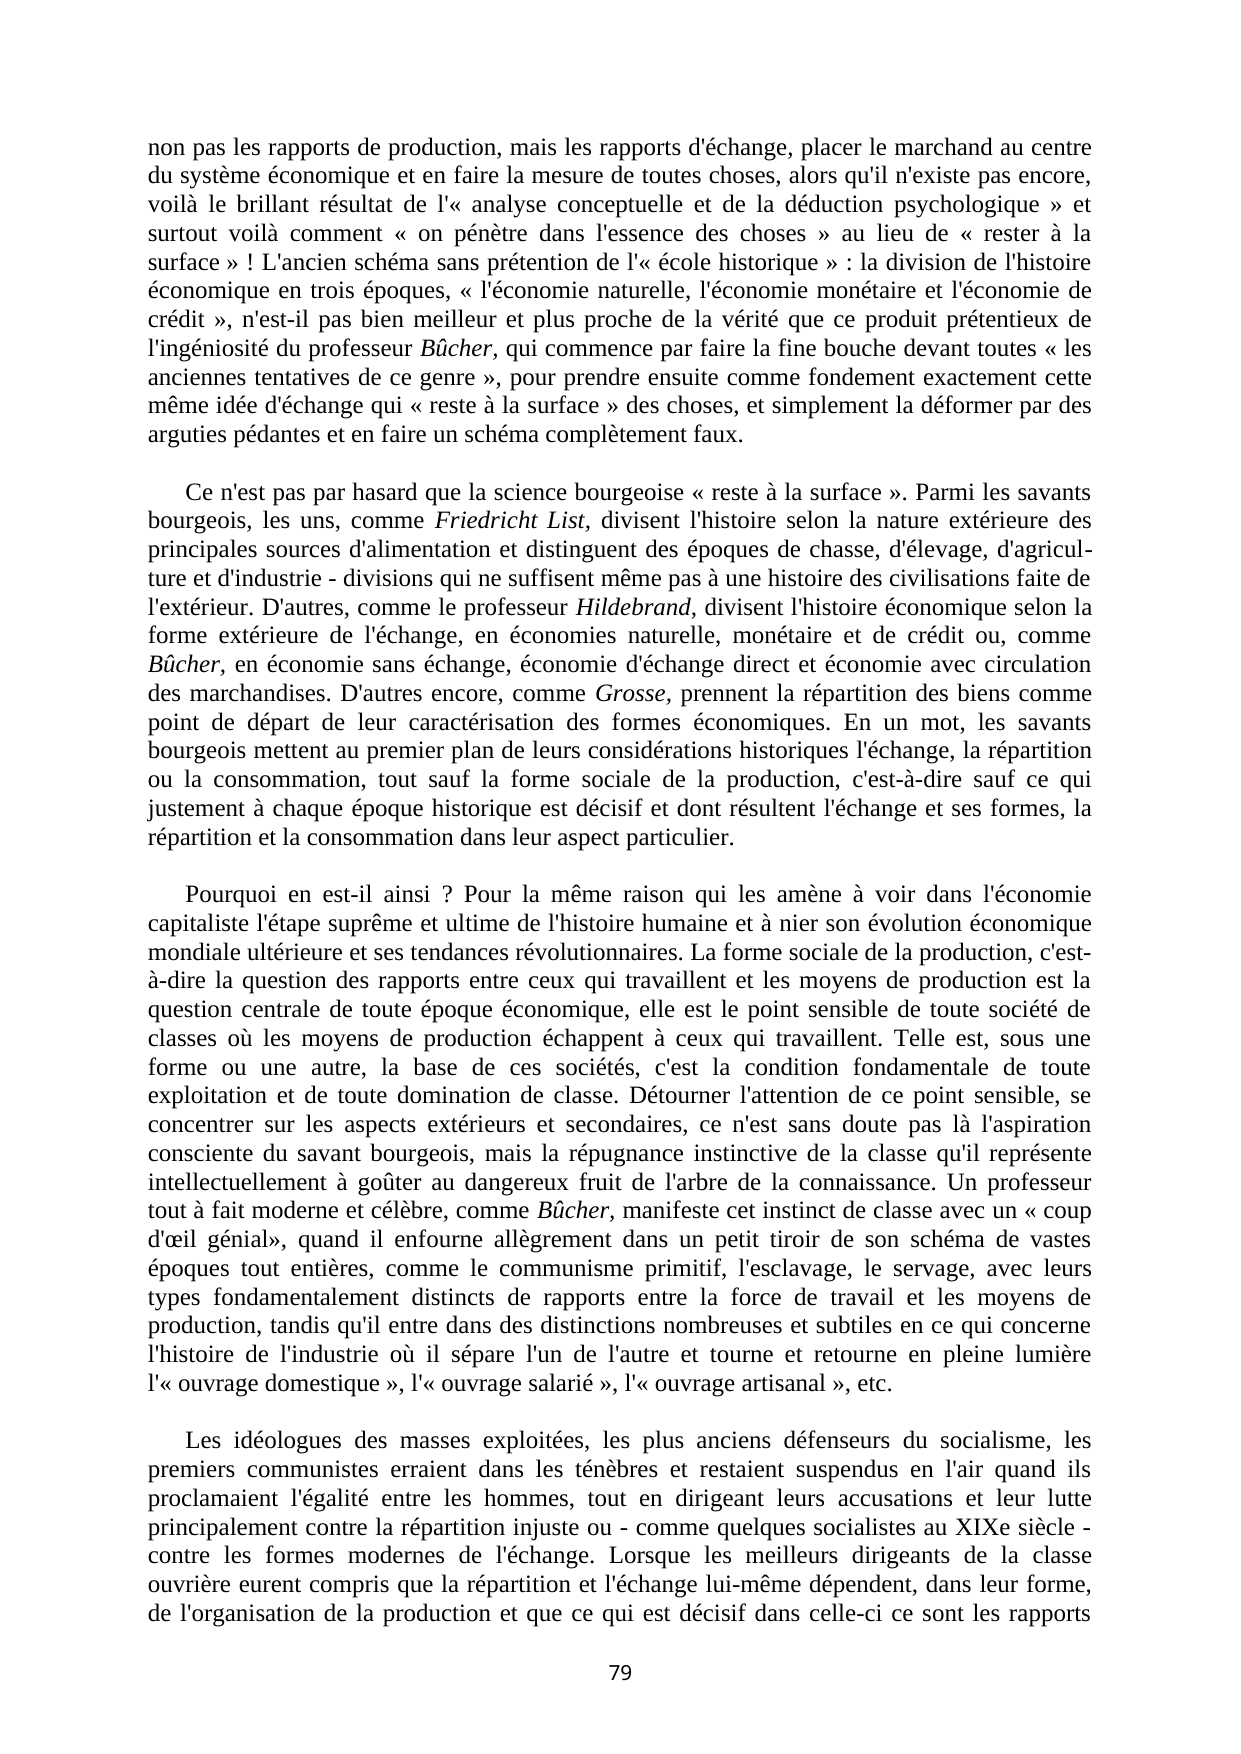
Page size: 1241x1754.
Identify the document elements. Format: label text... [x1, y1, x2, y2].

text Ce n'est pas par hasard que la science bourgeoise « reste à la surface ». Parmi les savants bourgeois, les uns, comme Friedricht List, divisent l'histoire selon la nature extérieure des principales sources d'alimentation et distinguent des époques de chasse, d'élevage, d'agricul­ture et d'industrie - divisions qui ne suffisent même pas à une histoire des civilisations faite de l'extérieur. D'autres, comme le professeur Hilde­brand, divisent l'histoire économique selon la forme extérieure de l'échange, en économies naturelle, monétaire et de crédit ou, comme Bûcher, en économie sans échange, économie d'échange direct et économie avec circulation des marchandises. D'autres encore, comme Grosse, prennent la répartition des biens comme point de départ de leur caractérisation des formes économiques. En un mot, les savants bourgeois mettent au premier plan de leurs considérations historiques l'échange, la répartition ou la consommation, tout sauf la forme sociale de la production, c'est-à-dire sauf ce qui justement à chaque époque historique est décisif et dont résultent l'échange et ses formes, la répartition et la consommation dans leur aspect particulier. [148, 477, 1093, 850]
text Les idéologues des masses exploitées, les plus anciens défenseurs du socialisme, les premiers communistes erraient dans les ténèbres et restaient suspendus en l'air quand ils proclamaient l'égalité entre les hommes, tout en dirigeant leurs accusations et leur lutte principalement contre la répartition injuste ou - comme quelques socialistes au XIXe siècle - contre les formes modernes de l'échange. Lorsque les meilleurs dirigeants de la classe ouvrière eurent compris que la répartition et l'échange lui-même dépendent, dans leur forme, de l'organisation de la production et que ce qui est décisif dans celle-ci ce sont les rapports [148, 1425, 1093, 1627]
text Pourquoi en est-il ainsi ? Pour la même raison qui les amène à voir dans l'économie capitaliste l'étape suprême et ultime de l'histoire humaine et à nier son évolution économique mondiale ultérieure et ses tendances révolutionnaires. La forme sociale de la production, c'est-à-dire la question des rapports entre ceux qui travaillent et les moyens de production est la question centrale de toute époque économique, elle est le point sensible de toute société de classes où les moyens de production échappent à ceux qui travaillent. Telle est, sous une forme ou une autre, la base de ces sociétés, c'est la condition fondamentale de toute exploitation et de toute domination de classe. Détourner l'attention de ce point sensible, se concentrer sur les aspects extérieurs et secondaires, ce n'est sans doute pas là l'aspiration consciente du savant bourgeois, mais la répugnance instinctive de la classe qu'il représente intellectuellement à goûter au dangereux fruit de l'arbre de la connaissance. Un professeur tout à fait moderne et célèbre, comme Bûcher, manifeste cet instinct de classe avec un « coup d'œil génial», quand il enfourne allègrement dans un petit tiroir de son schéma de vastes époques tout entières, comme le communisme primitif, l'esclavage, le servage, avec leurs types fondamentalement distincts de rapports entre la force de travail et les moyens de production, tandis qu'il entre dans des distinctions nombreuses et subtiles en ce qui concerne l'histoire de l'industrie où il sépare l'un de l'autre et tourne et retourne en pleine lumière l'« ouvrage domestique », l'« ouvrage salarié », l'« ouvrage artisanal », etc. [148, 879, 1093, 1397]
text non pas les rapports de production, mais les rapports d'échange, placer le marchand au centre du système économique et en faire la mesure de toutes choses, alors qu'il n'existe pas encore, voilà le brillant résultat de l'« analyse conceptuelle et de la déduction psychologique » et surtout voilà comment « on pénètre dans l'essence des choses » au lieu de « rester à la surface » ! L'ancien schéma sans prétention de l'« école historique » : la division de l'histoire écono­mique en trois époques, « l'économie naturelle, l'économie monétaire et l'économie de crédit », n'est-il pas bien meilleur et plus proche de la vérité que ce produit prétentieux de l'ingéniosité du professeur Bûcher, qui commence par faire la fine bouche devant toutes « les anciennes tentatives de ce genre », pour prendre ensuite comme fondement exactement cette même idée d'échange qui « reste à la surface » des choses, et simplement la déformer par des arguties pédantes et en faire un schéma complètement faux. [148, 132, 1093, 448]
